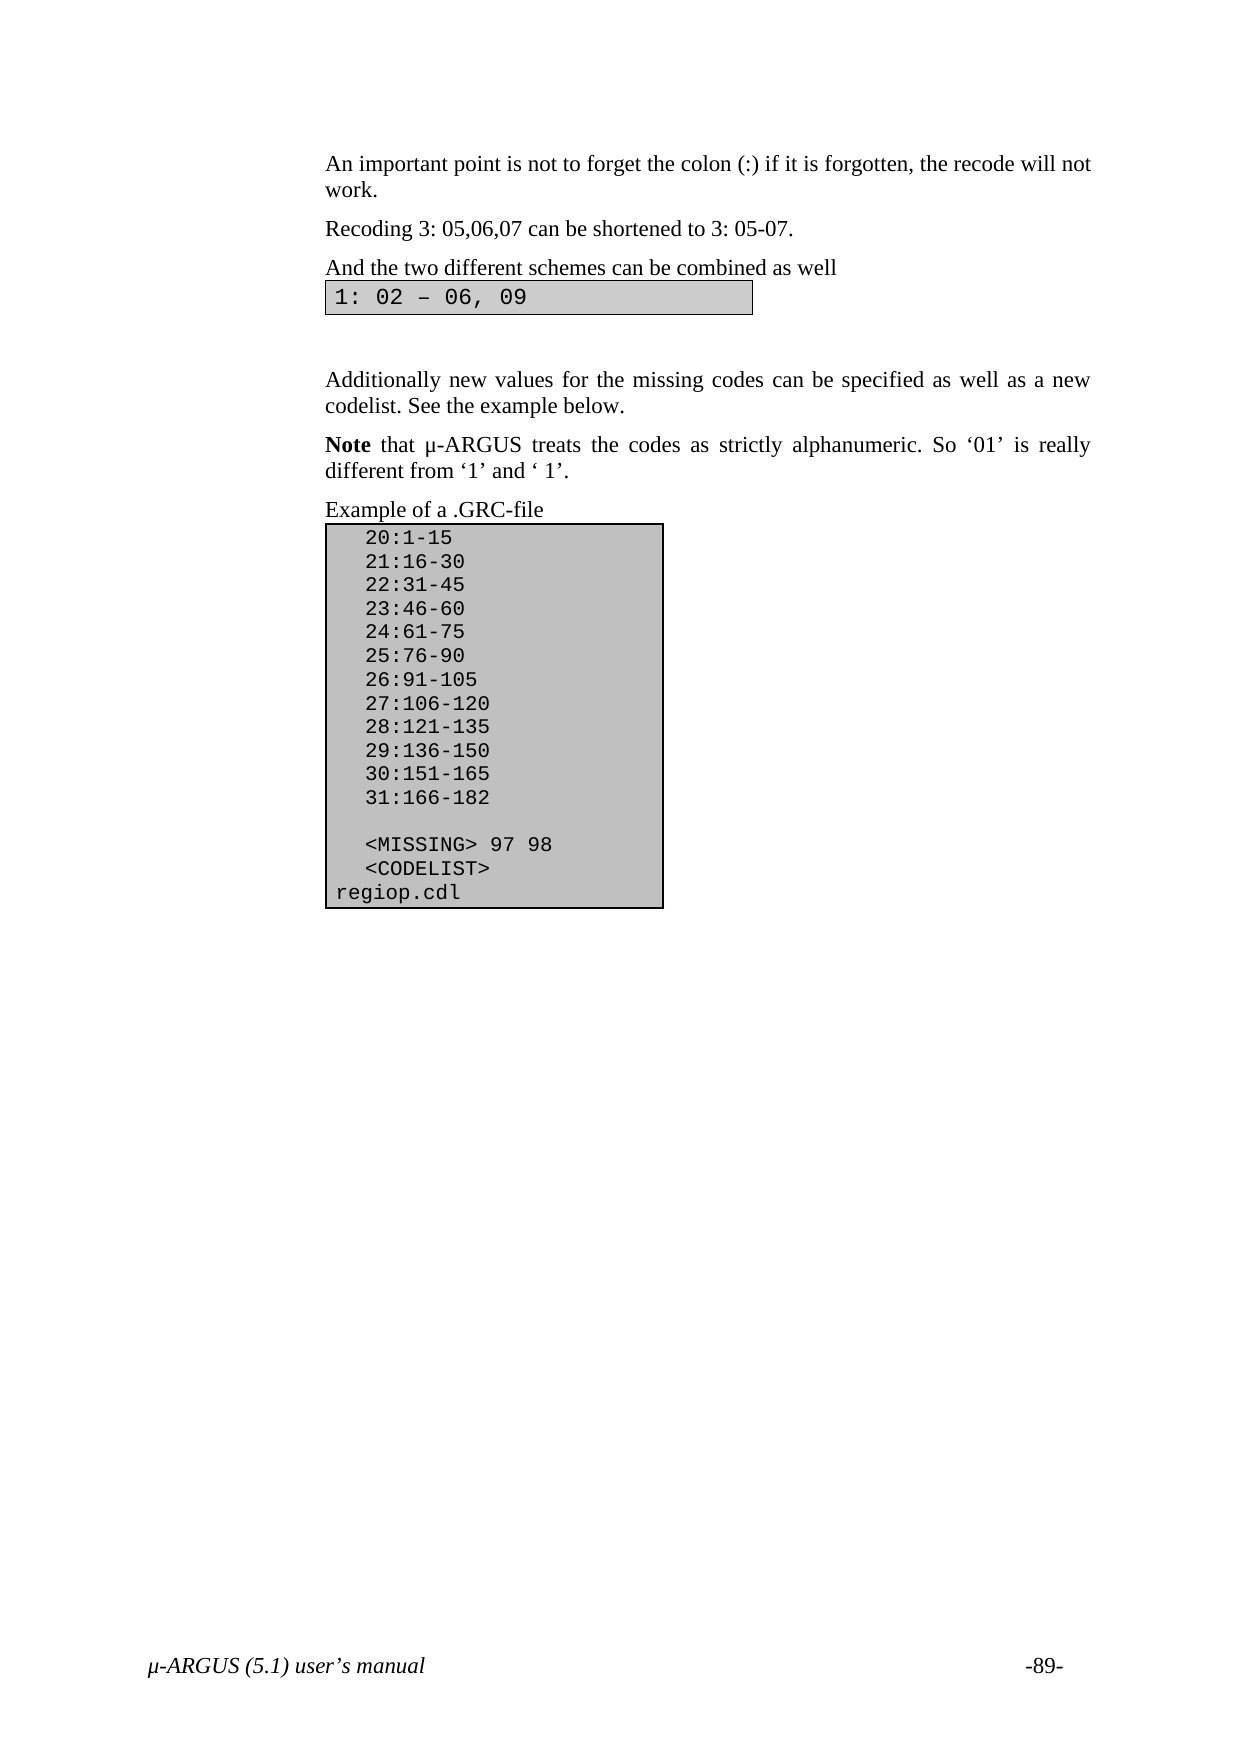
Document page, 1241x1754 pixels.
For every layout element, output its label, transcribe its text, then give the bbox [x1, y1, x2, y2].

text Example of a .GRC-file [325, 496, 1092, 523]
text Recoding 3: 05,06,07 can be shortened to 3: 05-07. [325, 215, 1092, 242]
text 26:91-105 [327, 665, 662, 688]
text 21:16-30 [327, 546, 662, 570]
text 30:151-165 [327, 759, 662, 783]
text 29:136-150 [327, 736, 662, 759]
text 20:1-15 [327, 525, 662, 546]
text Additionally new values for the missing codes can be specified as well as a new codelist. See the example below. [325, 366, 1092, 419]
text <MISSING> 97 98 [327, 830, 662, 854]
text Note that μ-ARGUS treats the codes as strictly alphanumeric. So ‘01’ is really different from ‘1’ and ‘ 1’. [325, 431, 1092, 484]
text 1: 02 – 06, 09 [326, 281, 752, 314]
text And the two different schemes can be combined as well [325, 254, 1092, 280]
text 25:76-90 [327, 641, 662, 665]
text 24:61-75 [327, 617, 662, 641]
text 31:166-182 [327, 783, 662, 807]
text 22:31-45 [327, 570, 662, 594]
text 28:121-135 [327, 712, 662, 736]
text 27:106-120 [327, 688, 662, 712]
text 23:46-60 [327, 594, 662, 617]
text <CODELIST> regiop.cdl [327, 854, 662, 907]
text An important point is not to forget the colon (:) if it is forgotten, the recode will not work. [325, 150, 1092, 203]
